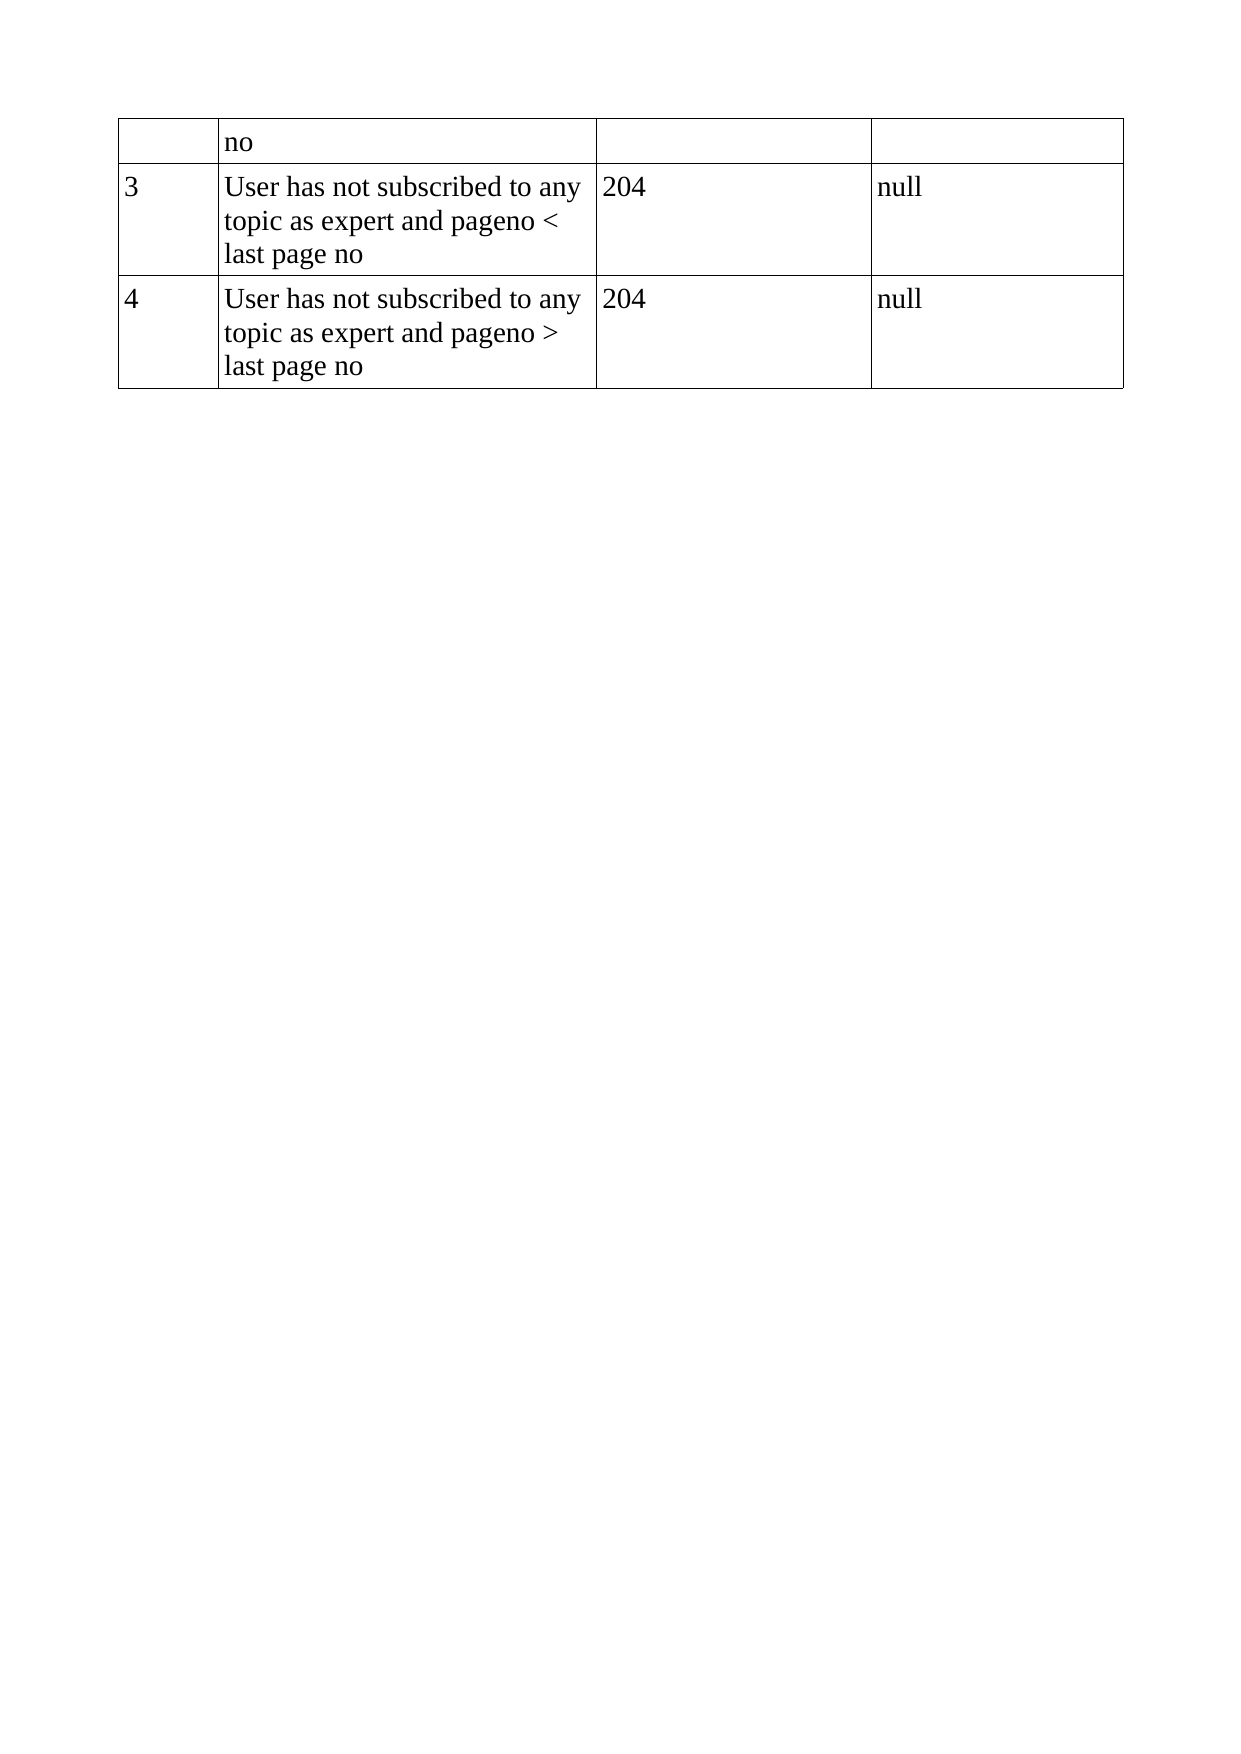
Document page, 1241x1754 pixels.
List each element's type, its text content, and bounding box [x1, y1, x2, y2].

table_cell 204 [597, 276, 871, 388]
table_cell [597, 119, 871, 163]
table_cell [119, 119, 218, 163]
table_cell User has not subscribed to any topic as expert and pageno > last page no [219, 276, 596, 388]
table_cell no [219, 119, 596, 163]
table_cell User has not subscribed to any topic as expert and pageno < last page no [219, 164, 596, 275]
table_cell 3 [119, 164, 218, 275]
table_cell null [872, 276, 1123, 388]
table_cell 204 [597, 164, 871, 275]
table_cell [872, 119, 1123, 163]
table_cell 4 [119, 276, 218, 388]
table_cell null [872, 164, 1123, 275]
